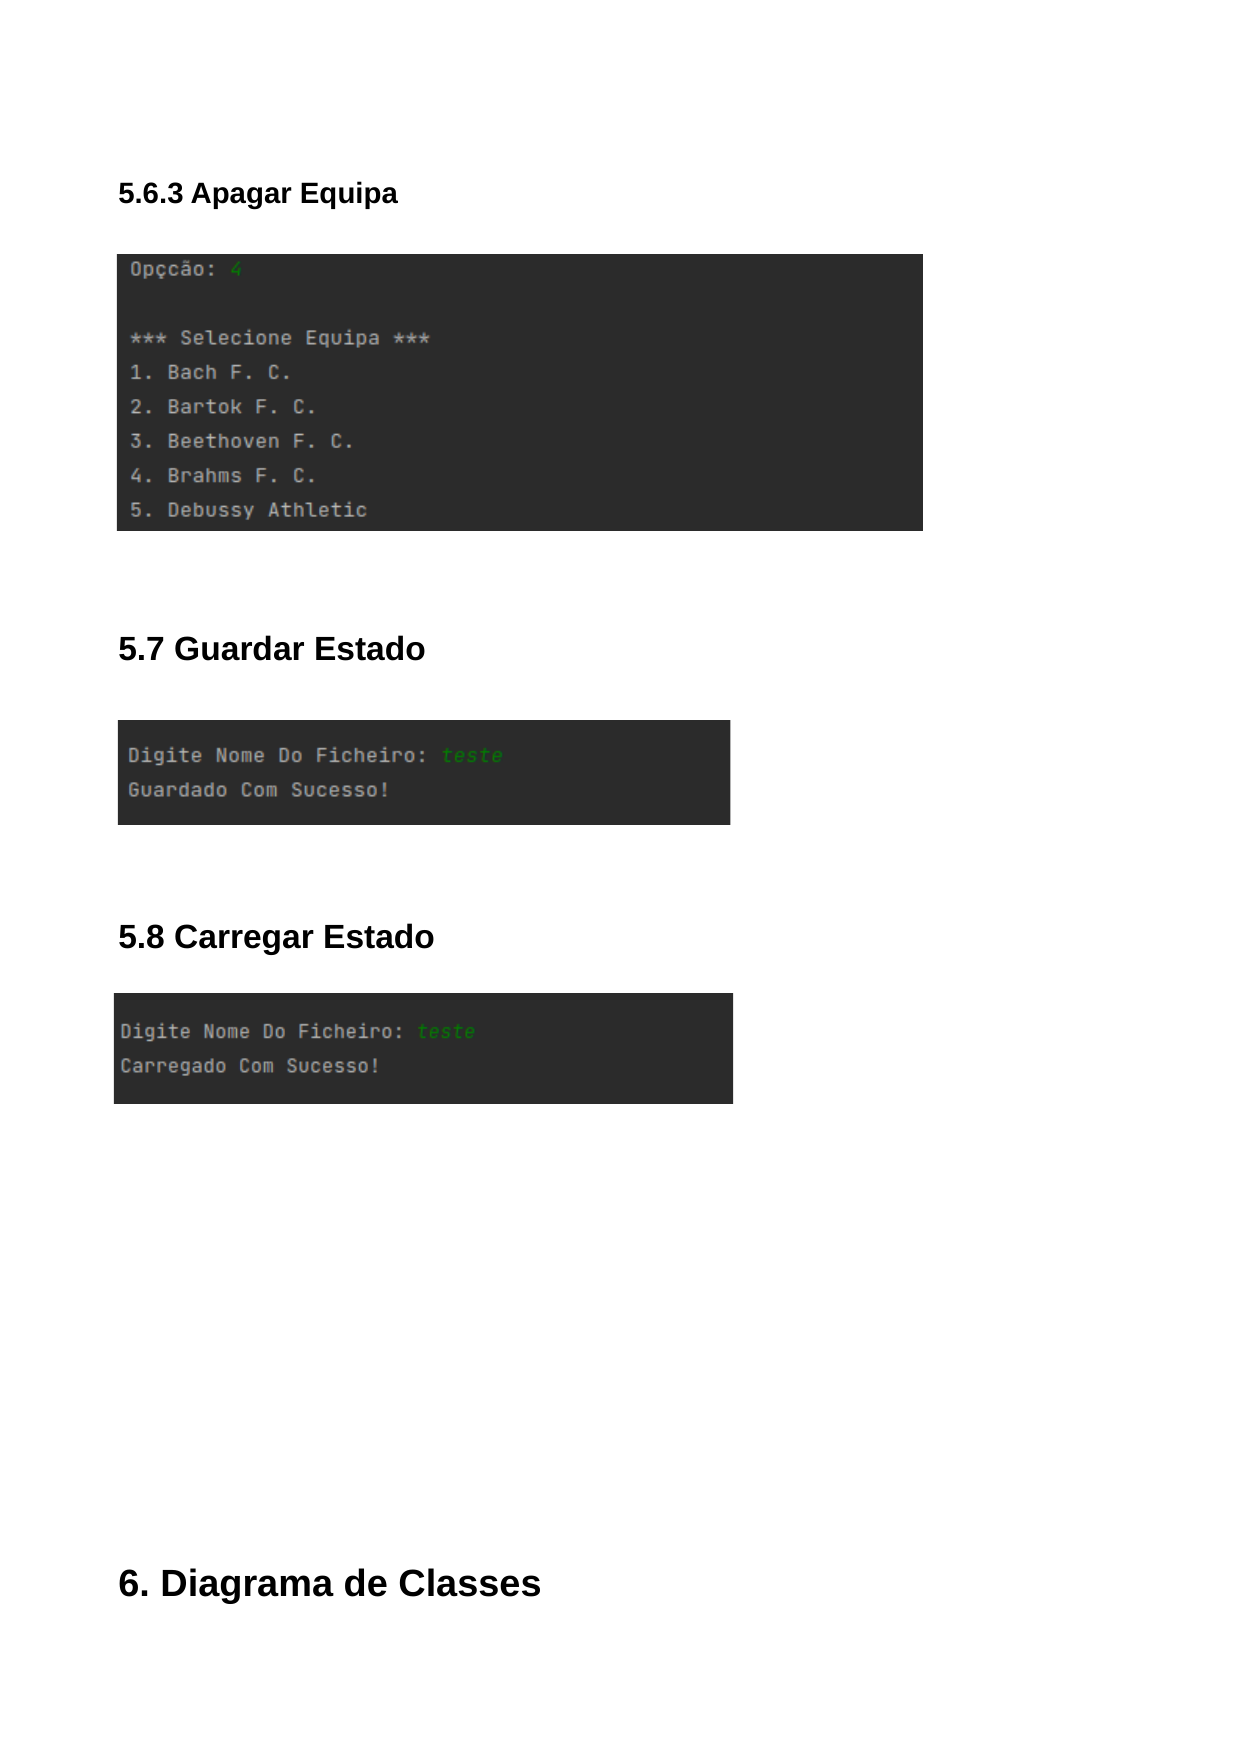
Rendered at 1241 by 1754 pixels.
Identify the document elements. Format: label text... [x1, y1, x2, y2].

subtitle 5.8 Carregar Estado [118, 917, 1122, 955]
picture [113, 993, 734, 1104]
subtitle 6. Diagrama de Classes [118, 1561, 1122, 1604]
subtitle 5.7 Guardar Estado [118, 629, 1122, 667]
picture [117, 720, 731, 825]
subtitle 5.6.3 Apagar Equipa [118, 176, 1122, 210]
picture [116, 254, 923, 531]
